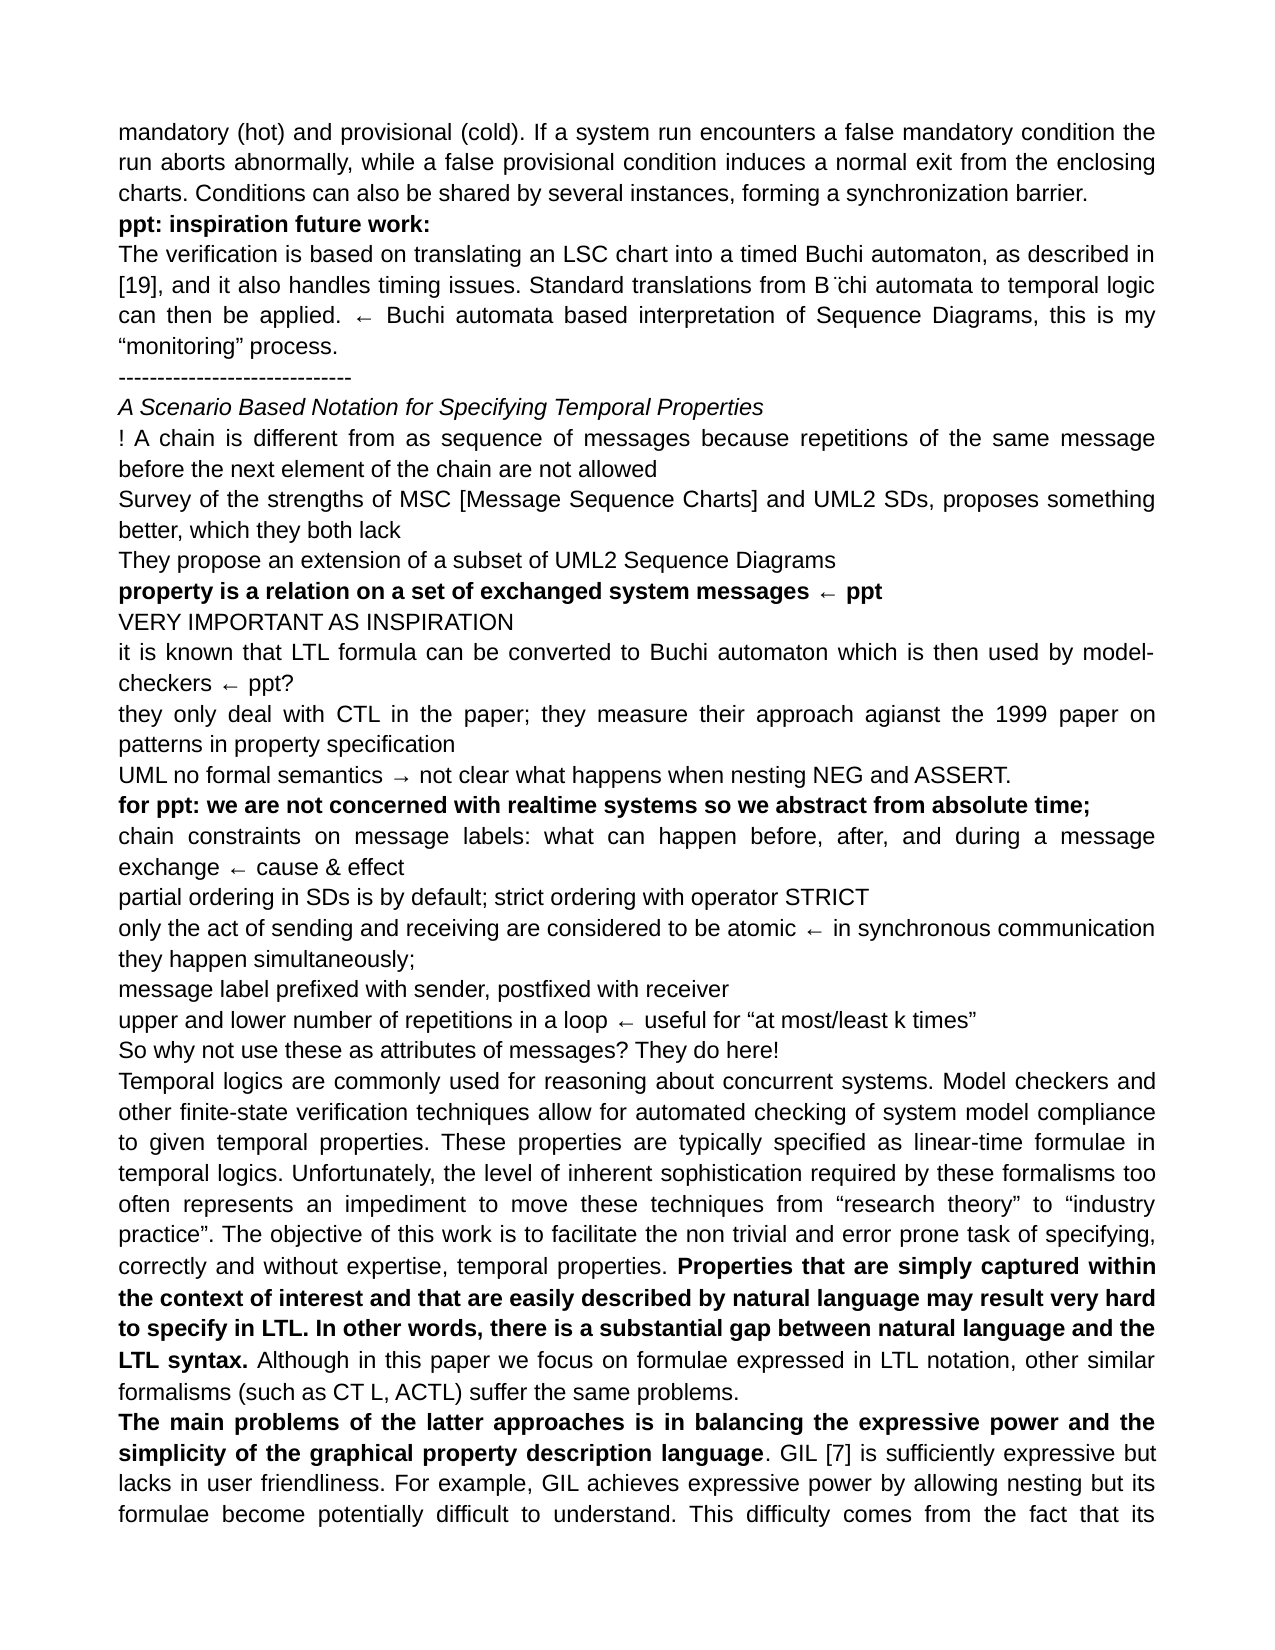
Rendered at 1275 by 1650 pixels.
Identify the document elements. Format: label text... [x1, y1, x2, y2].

text upper and lower number of repetitions in a loop ← useful for “at most/least k times” [118, 1006, 1157, 1033]
text partial ordering in SDs is by default; strict ordering with operator STRICT [118, 884, 1157, 911]
text A Scenario Based Notation for Specifying Temporal Properties [118, 394, 1157, 421]
text mandatory (hot) and provisional (cold). If a system run encounters a false mandatory condition the run aborts abnormally, while a false provisional condition induces a normal exit from the enclosing charts. Conditions can also be shared by several instances, forming a synchronization barrier. [118, 118, 1157, 206]
text ppt: inspiration future work: [118, 210, 1157, 237]
text UML no formal semantics → not clear what happens when nesting NEG and ASSERT. [118, 761, 1157, 788]
text Survey of the strengths of MSC [Message Sequence Charts] and UML2 SDs, proposes something better, which they both lack [118, 486, 1157, 543]
text The main problems of the latter approaches is in balancing the expressive power and the simplicity of the graphical property description language. GIL [7] is sufficiently expressive but lacks in user friendliness. For example, GIL achieves expressive power by allowing nesting but its formulae become potentially difficult to understand. This difficulty comes from the fact that its [118, 1408, 1157, 1527]
text property is a relation on a set of exchanged system messages ← ppt [118, 577, 1157, 604]
text only the act of sending and receiving are considered to be atomic ← in synchronous communication they happen simultaneously; [118, 914, 1157, 972]
text it is known that LTL formula can be converted to Buchi automaton which is then used by model-checkers ← ppt? [118, 639, 1157, 696]
text message label prefixed with sender, postfixed with receiver [118, 976, 1157, 1002]
text VERY IMPORTANT AS INSPIRATION [118, 608, 1157, 635]
text They propose an extension of a subset of UML2 Sequence Diagrams [118, 547, 1157, 574]
text The verification is based on translating an LSC chart into a timed Buchi automaton, as described in [19], and it also handles timing issues. Standard translations from B ̈chi automata to temporal logic can then be applied. ← Buchi automata based interpretation of Sequence Diagrams, this is my “monitoring” process. [118, 241, 1157, 359]
text ! A chain is different from as sequence of messages because repetitions of the same message before the next element of the chain are not allowed [118, 424, 1157, 482]
text ------------------------------ [118, 363, 1157, 390]
text So why not use these as attributes of messages? They do here! [118, 1037, 1157, 1064]
text chain constraints on message labels: what can happen before, after, and during a message exchange ← cause & effect [118, 822, 1157, 880]
text for ppt: we are not concerned with realtime systems so we abstract from absolute time; [118, 792, 1157, 819]
text Temporal logics are commonly used for reasoning about concurrent systems. Model checkers and other finite-state verification techniques allow for automated checking of system model compliance to given temporal properties. These properties are typically specified as linear-time formulae in temporal logics. Unfortunately, the level of inherent sophistication required by these formalisms too often represents an impediment to move these techniques from “research theory” to “industry practice”. The objective of this work is to facilitate the non trivial and error prone task of specifying, correctly and without expertise, temporal properties. Properties that are simply captured within the context of interest and that are easily described by natural language may result very hard to specify in LTL. In other words, there is a substantial gap between natural language and the LTL syntax. Although in this paper we focus on formulae expressed in LTL notation, other similar formalisms (such as CT L, ACTL) suffer the same problems. [118, 1067, 1157, 1405]
text they only deal with CTL in the paper; they measure their approach agianst the 1999 paper on patterns in property specification [118, 700, 1157, 757]
